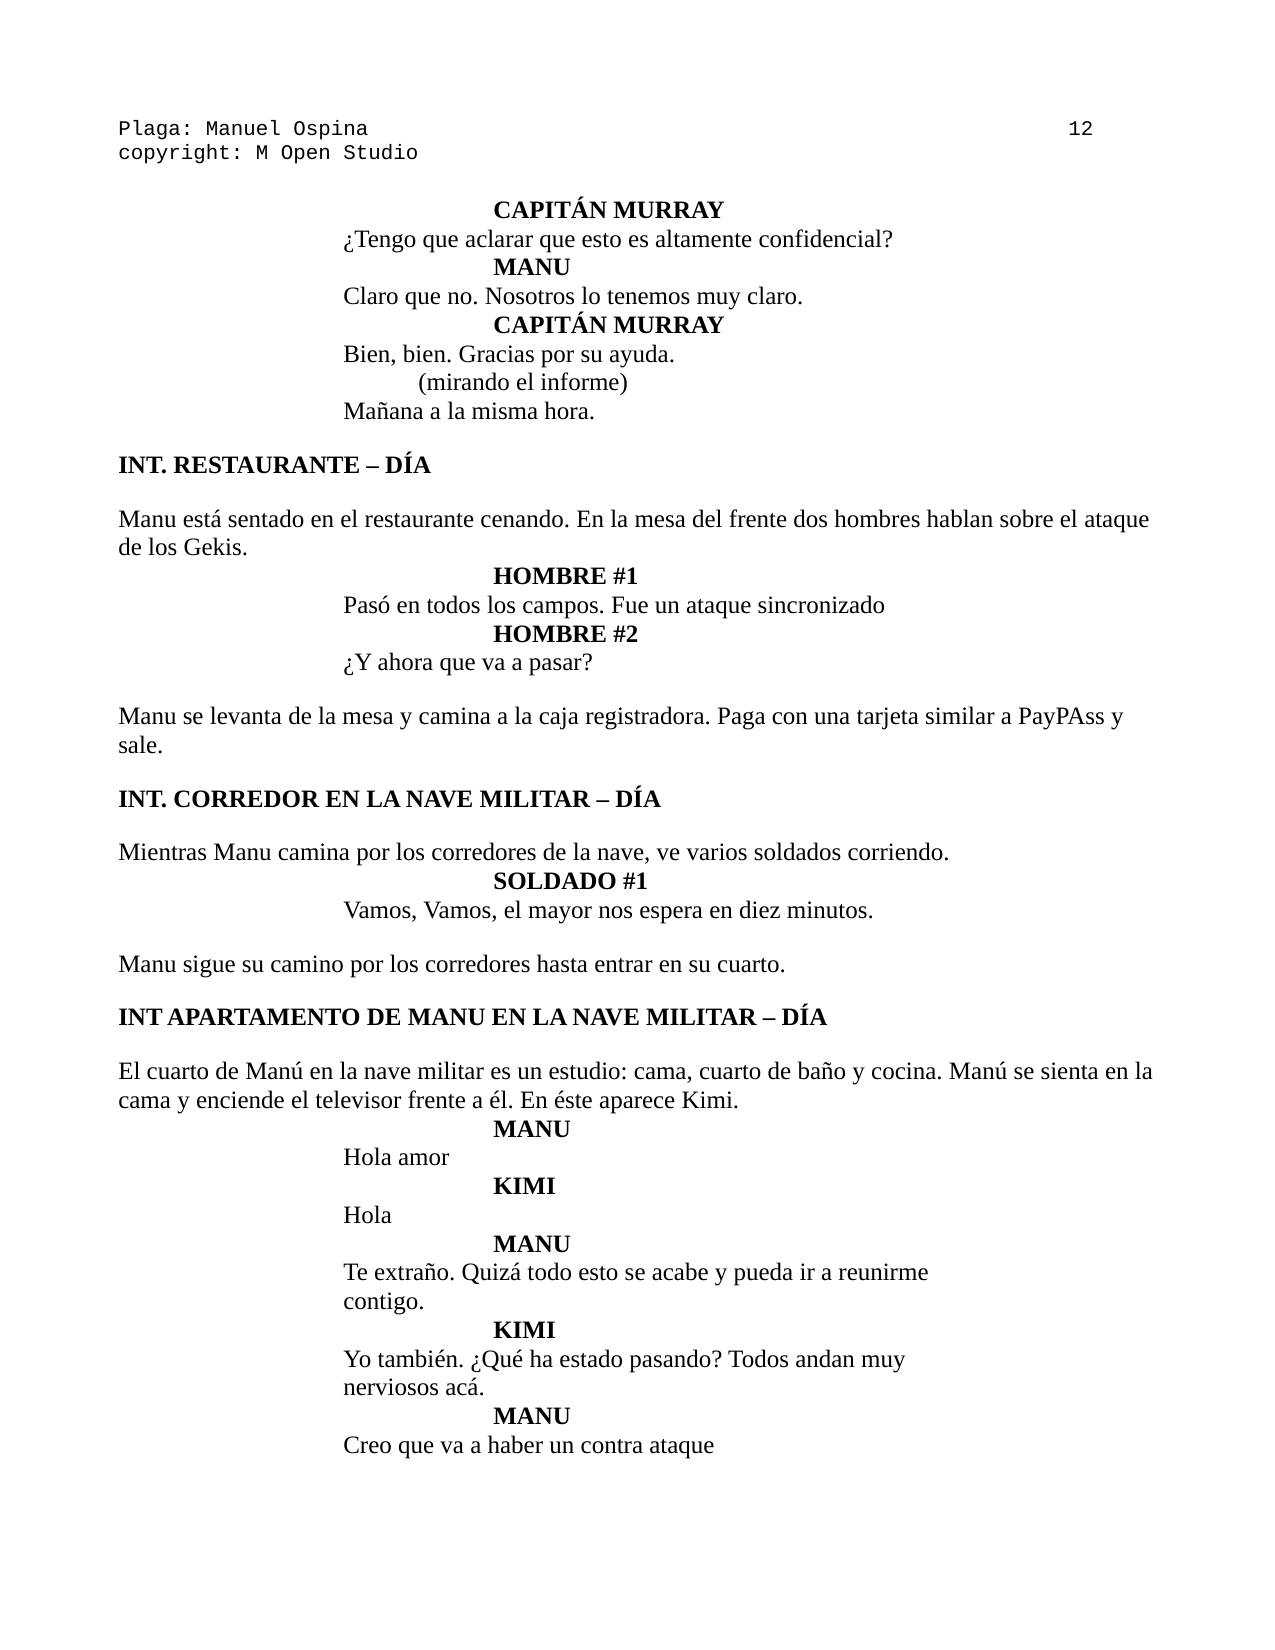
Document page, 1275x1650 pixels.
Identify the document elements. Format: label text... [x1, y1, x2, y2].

text Manu está sentado en el restaurante cenando. En la mesa del frente dos hombres hablan sobre el ataque de los Gekis. [118, 504, 1157, 561]
text Hombre #2 [493, 619, 1007, 647]
text El cuarto de Manú en la nave militar es un estudio: cama, cuarto de baño y cocina. Manú se sienta en la cama y enciende el televisor frente a él. En éste aparece Kimi. [118, 1056, 1157, 1114]
text Int. Corredor en la nave militar – día [118, 784, 1157, 812]
text Int. Restaurante – día [118, 450, 1157, 479]
text Capitán Murray [493, 310, 1007, 339]
text Hola [343, 1200, 1007, 1229]
text Capitán Murray [493, 195, 1007, 224]
text Te extraño. Quizá todo esto se acabe y pueda ir a reunirme contigo. [343, 1257, 1007, 1315]
text (mirando el informe) [418, 367, 932, 396]
text Manu se levanta de la mesa y camina a la caja registradora. Paga con una tarjeta similar a PayPAss y sale. [118, 701, 1157, 759]
text Yo también. ¿Qué ha estado pasando? Todos andan muy nerviosos acá. [343, 1344, 1007, 1401]
text Manu [493, 252, 1007, 281]
text Manu [493, 1229, 1007, 1257]
text Manu [493, 1114, 1007, 1142]
text Hombre #1 [493, 561, 1007, 590]
text Hola amor [343, 1142, 1007, 1171]
text Kimi [493, 1315, 1007, 1344]
text Mañana a la misma hora. [343, 396, 1007, 425]
text Claro que no. Nosotros lo tenemos muy claro. [343, 281, 1007, 310]
text Pasó en todos los campos. Fue un ataque sincronizado [343, 590, 1007, 619]
text ¿Tengo que aclarar que esto es altamente confidencial? [343, 224, 1007, 252]
text Manu [493, 1401, 1007, 1430]
text Kimi [493, 1171, 1007, 1200]
text Manu sigue su camino por los corredores hasta entrar en su cuarto. [118, 949, 1157, 977]
text Mientras Manu camina por los corredores de la nave, ve varios soldados corriendo. [118, 837, 1157, 866]
text Int Apartamento de manu en la nave militar – día [118, 1002, 1157, 1031]
text Creo que va a haber un contra ataque [343, 1430, 1007, 1459]
text ¿Y ahora que va a pasar? [343, 647, 1007, 676]
text Soldado #1 [493, 866, 1007, 895]
text Vamos, Vamos, el mayor nos espera en diez minutos. [343, 895, 1007, 924]
text Bien, bien. Gracias por su ayuda. [343, 339, 1007, 367]
